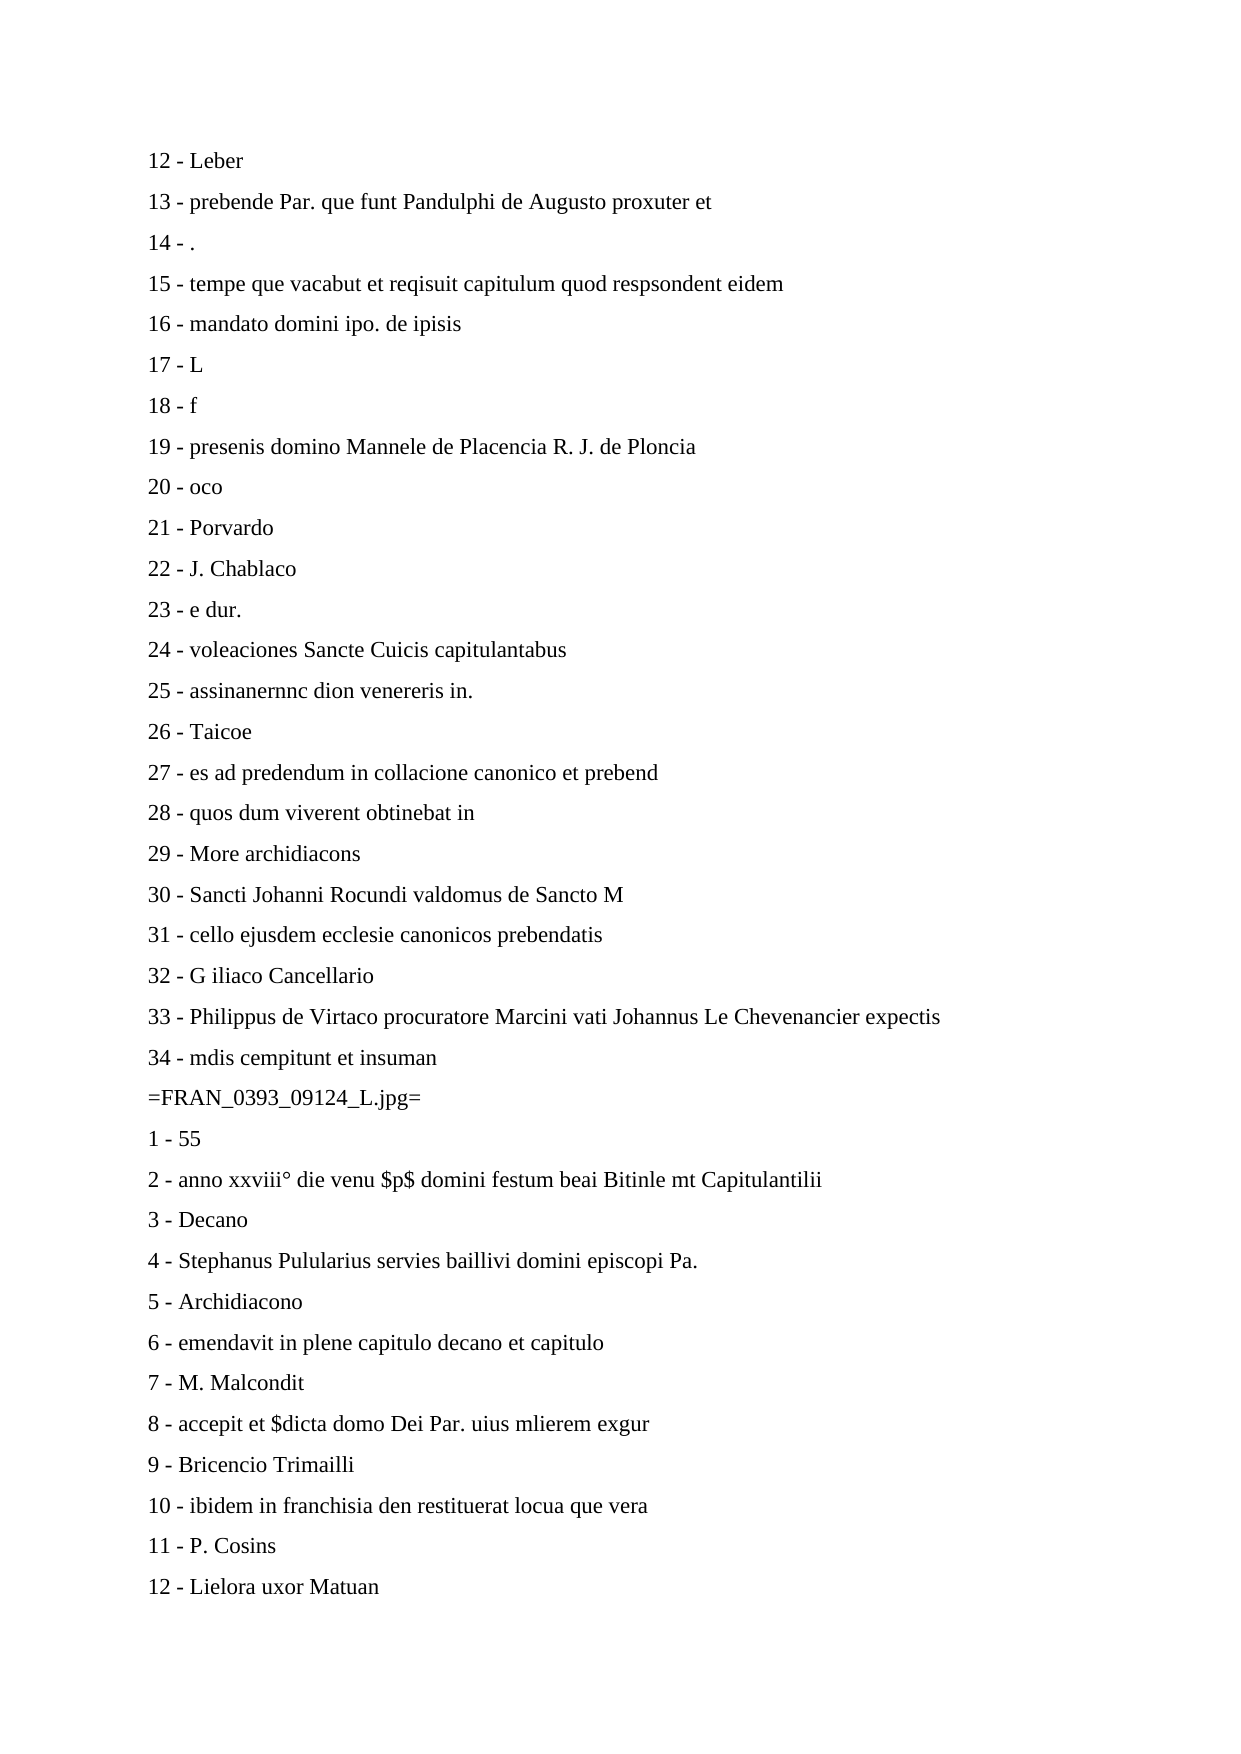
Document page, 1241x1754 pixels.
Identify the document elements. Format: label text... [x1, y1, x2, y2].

text 24 - voleaciones Sancte Cuicis capitulantabus [148, 636, 1093, 663]
text 3 - Decano [148, 1207, 1093, 1233]
text 28 - quos dum viverent obtinebat in [148, 799, 1093, 826]
text 27 - es ad predendum in collacione canonico et prebend [148, 758, 1093, 785]
text 22 - J. Chablaco [148, 555, 1093, 581]
text 9 - Bricencio Trimailli [148, 1451, 1093, 1477]
text 4 - Stephanus Pulularius servies baillivi domini episcopi Pa. [148, 1247, 1093, 1274]
text 30 - Sancti Johanni Rocundi valdomus de Sancto M [148, 881, 1093, 907]
text 34 - mdis cempitunt et insuman [148, 1044, 1093, 1070]
text 12 - Lielora uxor Matuan [148, 1573, 1093, 1599]
text 8 - accepit et $dicta domo Dei Par. uius mlierem exgur [148, 1410, 1093, 1437]
text 6 - emendavit in plene capitulo decano et capitulo [148, 1329, 1093, 1355]
text 26 - Taicoe [148, 718, 1093, 744]
text 29 - More archidiacons [148, 840, 1093, 866]
text 1 - 55 [148, 1125, 1093, 1151]
text 25 - assinanernnc dion venereris in. [148, 677, 1093, 703]
text 15 - tempe que vacabut et reqisuit capitulum quod respsondent eidem [148, 270, 1093, 296]
text 21 - Porvardo [148, 514, 1093, 541]
text 19 - presenis domino Mannele de Placencia R. J. de Ploncia [148, 433, 1093, 459]
text 23 - e dur. [148, 596, 1093, 622]
text 13 - prebende Par. que funt Pandulphi de Augusto proxuter et [148, 188, 1093, 215]
text 17 - L [148, 351, 1093, 378]
text 2 - anno xxviii° die venu $p$ domini festum beai Bitinle mt Capitulantilii [148, 1166, 1093, 1192]
text 16 - mandato domini ipo. de ipisis [148, 311, 1093, 337]
text 5 - Archidiacono [148, 1288, 1093, 1314]
text 12 - Leber [148, 148, 1093, 174]
text 11 - P. Cosins [148, 1532, 1093, 1559]
text 10 - ibidem in franchisia den restituerat locua que vera [148, 1492, 1093, 1518]
text 32 - G iliaco Cancellario [148, 962, 1093, 988]
text 31 - cello ejusdem ecclesie canonicos prebendatis [148, 921, 1093, 948]
text 20 - oco [148, 473, 1093, 500]
text 33 - Philippus de Virtaco procuratore Marcini vati Johannus Le Chevenancier expectis [148, 1003, 1093, 1029]
text =FRAN_0393_09124_L.jpg= [148, 1084, 1093, 1111]
text 18 - f [148, 392, 1093, 418]
text 14 - . [148, 229, 1093, 255]
text 7 - M. Malcondit [148, 1369, 1093, 1396]
